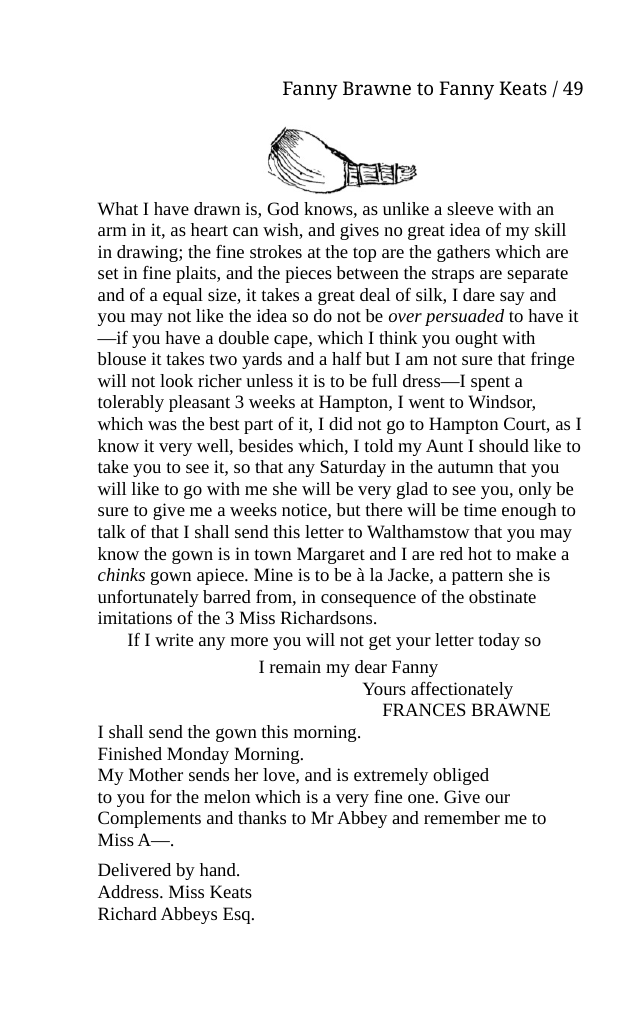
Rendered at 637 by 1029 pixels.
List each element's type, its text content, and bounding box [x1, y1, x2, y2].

text If I write any more you will not get your letter today so [97, 629, 583, 650]
picture [262, 125, 419, 195]
text Yours affectionately [97, 678, 583, 699]
text FRANCES BRAWNE [97, 699, 583, 721]
text Richard Abbeys Esq. [97, 902, 583, 924]
text I remain my dear Fanny [97, 656, 583, 678]
text What I have drawn is, God knows, as unlike a sleeve with an arm in it, as heart can wish, and gives no great idea of my skill in drawing; the fine strokes at the top are the gathers which are set in fine plaits, and the pieces between the straps are separate and of a equal size, it takes a great deal of silk, I dare say and you may not like the idea so do not be over persuaded to have it—if you have a double cape, which I think you ought with blouse it takes two yards and a half but I am not sure that fringe will not look richer unless it is to be full dress—I spent a tolerably pleasant 3 weeks at Hampton, I went to Windsor, which was the best part of it, I did not go to Hampton Court, as I know it very well, besides which, I told my Aunt I should like to take you to see it, so that any Saturday in the autumn that you will like to go with me she will be very glad to see you, only be sure to give me a weeks notice, but there will be time enough to talk of that I shall send this letter to Walthamstow that you may know the gown is in town Margaret and I are red hot to make a chinks gown apiece. Mine is to be à la Jacke, a pattern she is unfortunately barred from, in consequence of the obstinate imitations of the 3 Miss Richardsons. [97, 117, 583, 629]
text Address. Miss Keats [97, 881, 583, 902]
text Delivered by hand. [97, 859, 583, 881]
text to you for the melon which is a very fine one. Give our Complements and thanks to Mr Abbey and remember me to Miss A—. [97, 786, 583, 850]
text Finished Monday Morning. [97, 742, 583, 764]
text I shall send the gown this morning. [97, 721, 583, 742]
text My Mother sends her love, and is extremely obliged [97, 764, 583, 786]
